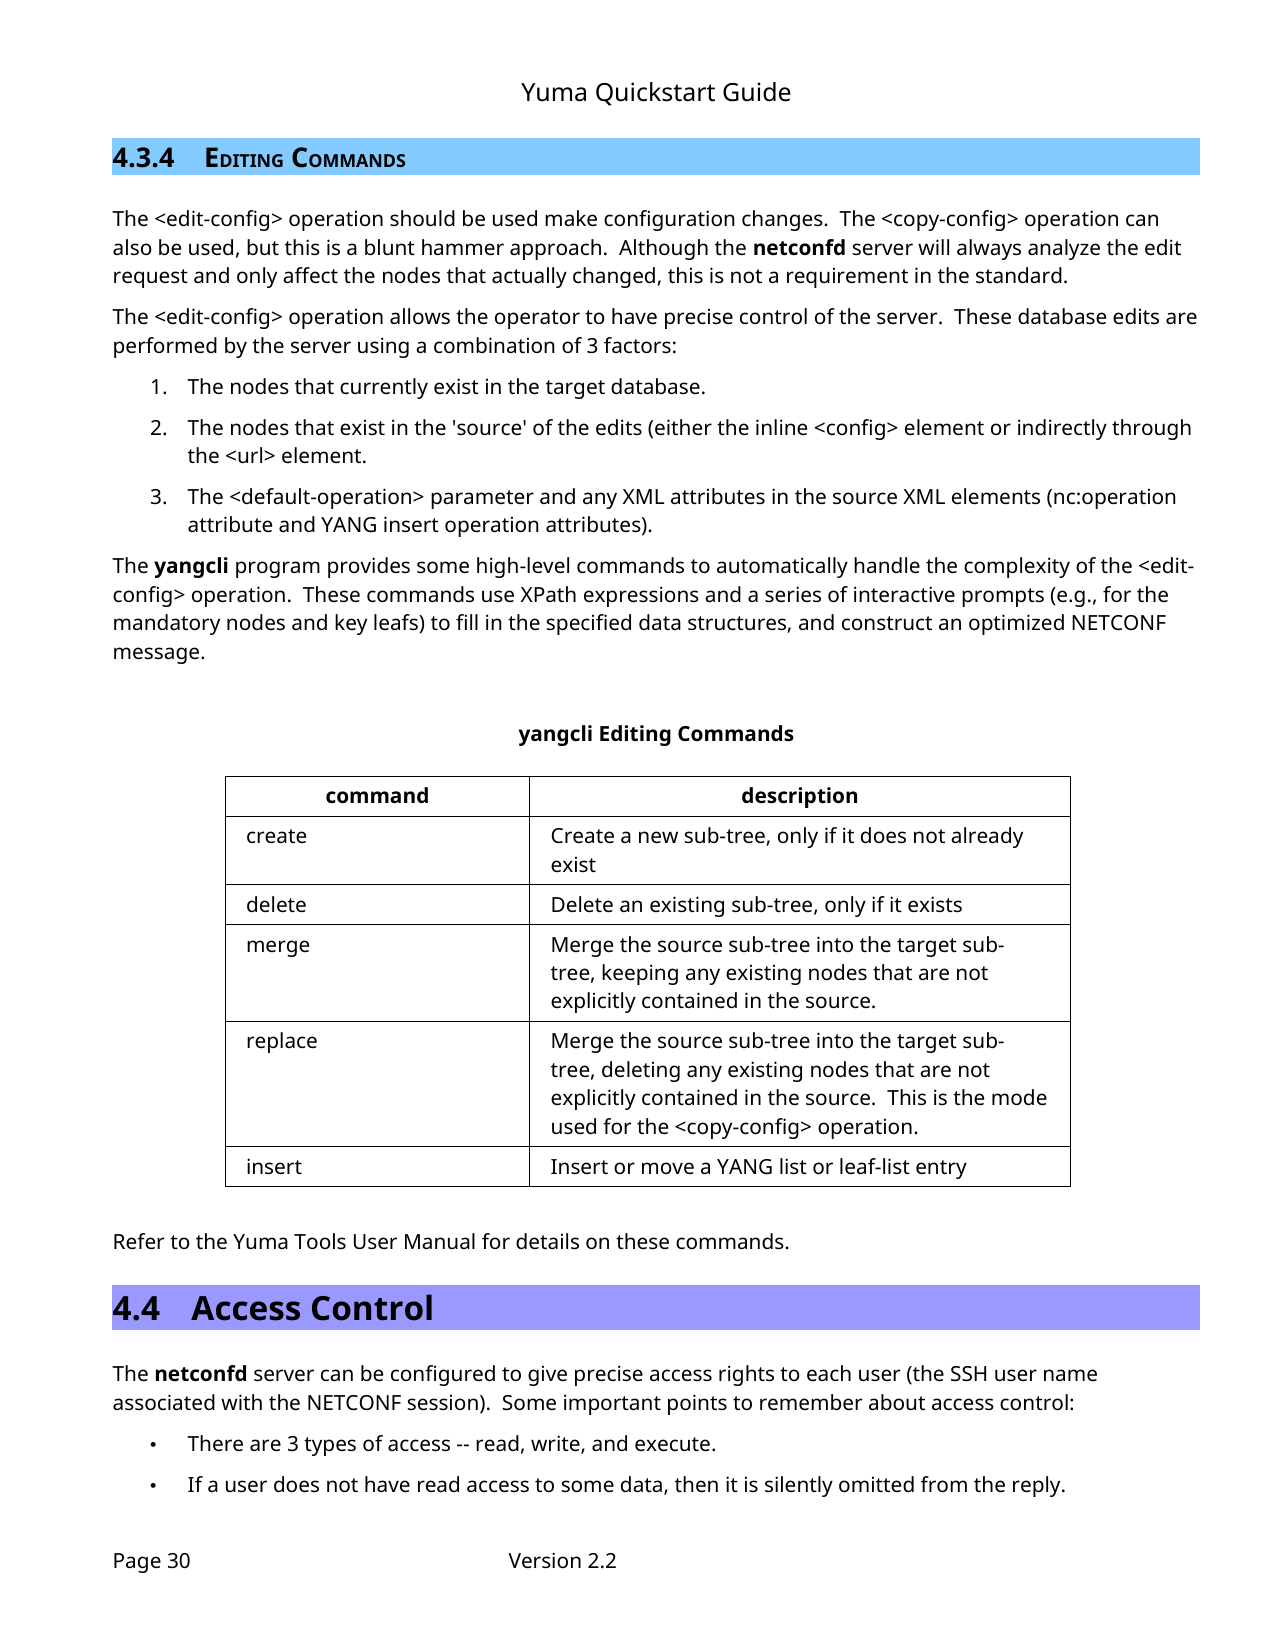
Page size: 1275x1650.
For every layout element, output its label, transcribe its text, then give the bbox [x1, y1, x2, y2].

table_cell Insert or move a YANG list or leaf-list entry [530, 1147, 1070, 1186]
subtitle Access Control [112, 1285, 1200, 1330]
table_cell replace [226, 1022, 529, 1146]
table_cell Delete an existing sub-tree, only if it exists [530, 885, 1070, 924]
list There are 3 types of access -- read, write, and execute. [150, 1429, 1200, 1457]
table_cell create [226, 817, 529, 884]
list If a user does not have read access to some data, then it is silently omitted from the reply. [150, 1470, 1200, 1498]
table_cell Merge the source sub-tree into the target sub-tree, deleting any existing nodes that are not explicitly contained in the source. This is the mode used for the <copy-config> operation. [530, 1022, 1070, 1146]
list The <default-operation> parameter and any XML attributes in the source XML elements (nc:operation attribute and YANG insert operation attributes). [150, 482, 1200, 539]
table_header command [226, 777, 529, 816]
table_cell delete [226, 885, 529, 924]
text Refer to the Yuma Tools User Manual for details on these commands. [112, 1227, 1200, 1256]
subtitle yangcli Editing Commands [127, 719, 1185, 747]
list The nodes that currently exist in the target database. [150, 372, 1200, 400]
text The yangcli program provides some high-level commands to automatically handle the complexity of the <edit-config> operation. These commands use XPath expressions and a series of interactive prompts (e.g., for the mandatory nodes and key leafs) to fill in the specified data structures, and construct an optimized NETCONF message. [112, 551, 1200, 665]
table_cell insert [226, 1147, 529, 1186]
table_header description [530, 777, 1070, 816]
text The netconfd server can be configured to give precise access rights to each user (the SSH user name associated with the NETCONF session). Some important points to remember about access control: [112, 1359, 1200, 1416]
table_cell Create a new sub-tree, only if it does not already exist [530, 817, 1070, 884]
subtitle Editing Commands [112, 138, 1200, 175]
text The <edit-config> operation allows the operator to have precise control of the server. These database edits are performed by the server using a combination of 3 factors: [112, 302, 1200, 359]
table_cell merge [226, 925, 529, 1021]
table_cell Merge the source sub-tree into the target sub-tree, keeping any existing nodes that are not explicitly contained in the source. [530, 925, 1070, 1021]
list The nodes that exist in the 'source' of the edits (either the inline <config> element or indirectly through the <url> element. [150, 413, 1200, 469]
text The <edit-config> operation should be used make configuration changes. The <copy-config> operation can also be used, but this is a blunt hammer approach. Although the netconfd server will always analyze the edit request and only affect the nodes that actually changed, this is not a requirement in the standard. [112, 204, 1200, 290]
